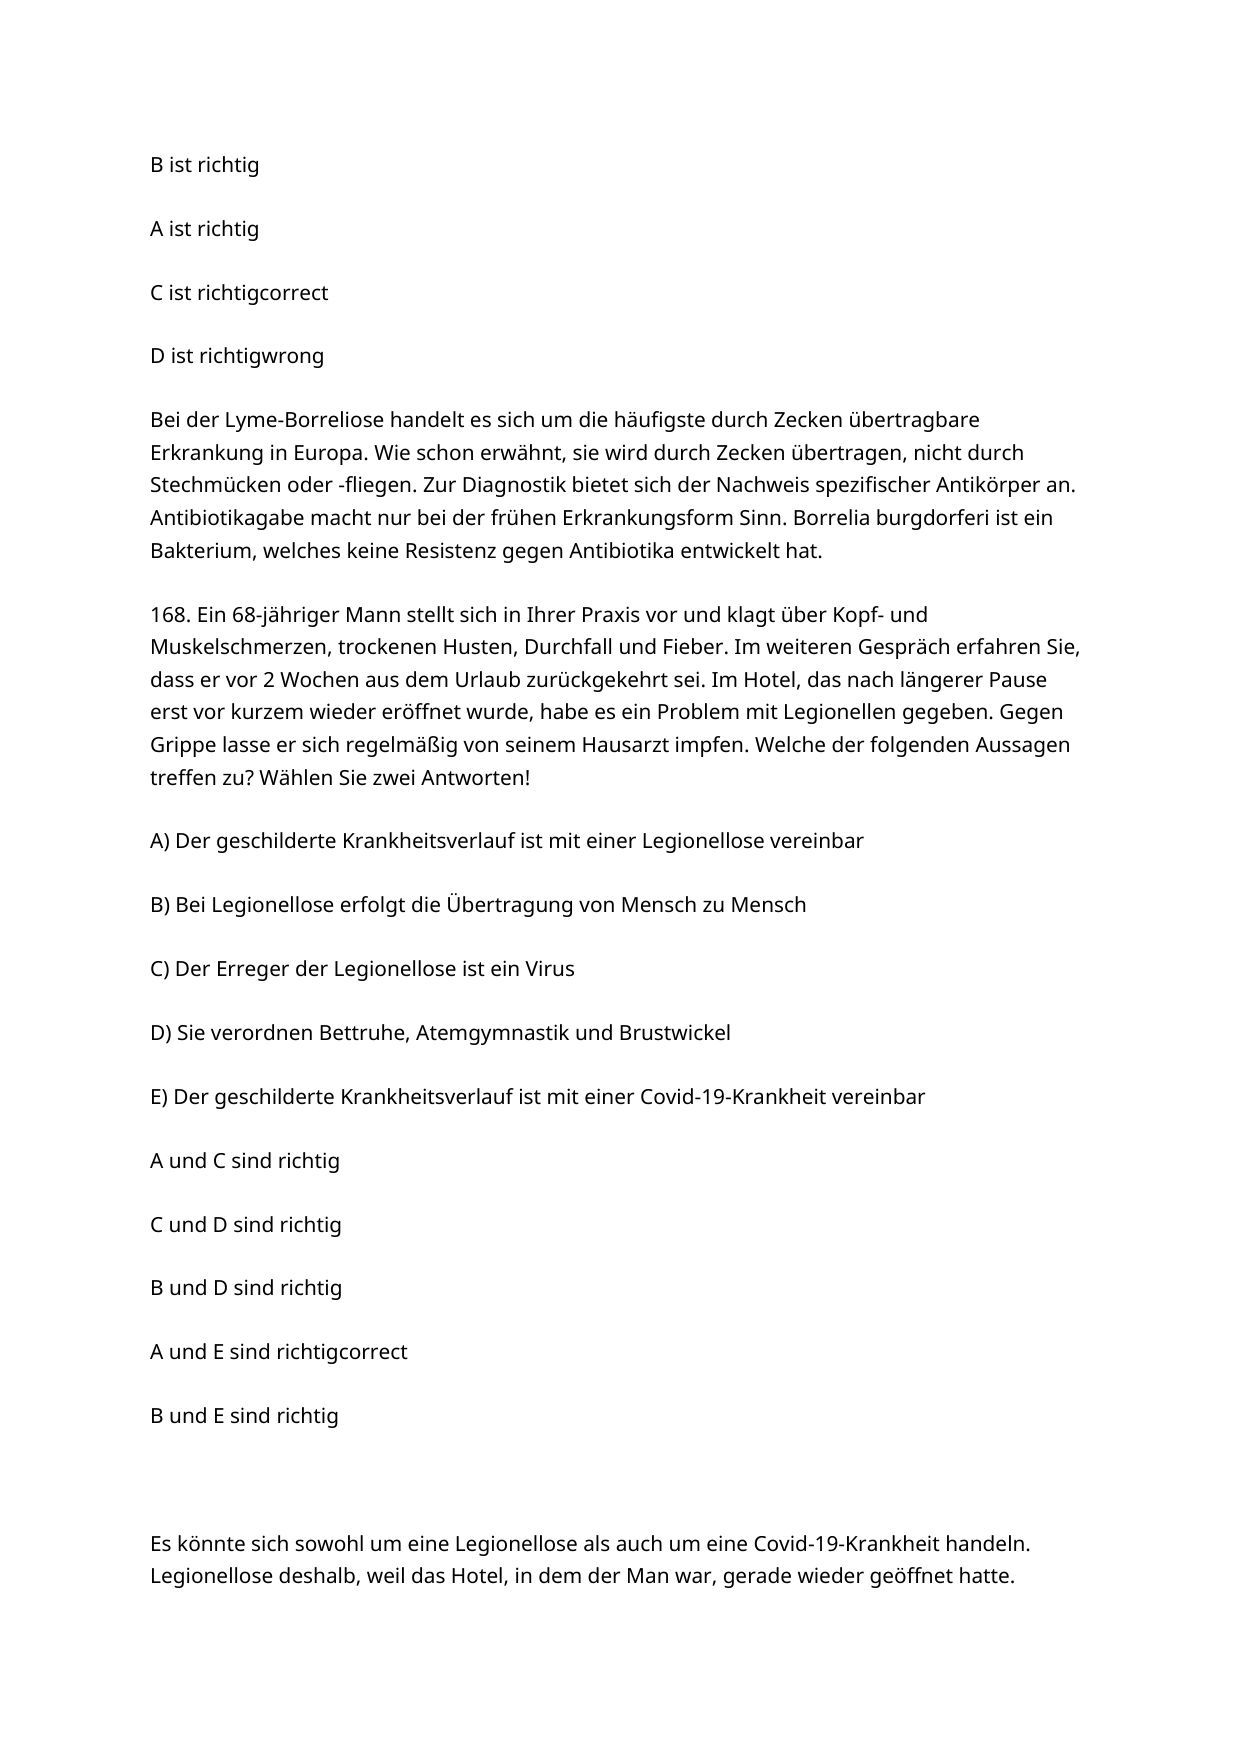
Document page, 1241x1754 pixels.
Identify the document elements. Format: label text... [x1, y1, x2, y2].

text A und E sind richtigcorrect [150, 1337, 1090, 1366]
text D) Sie verordnen Bettruhe, Atemgymnastik und Brustwickel [150, 1018, 1090, 1047]
text E) Der geschilderte Krankheitsverlauf ist mit einer Covid-19-Krankheit vereinbar [150, 1082, 1090, 1110]
text C ist richtigcorrect [150, 278, 1090, 306]
text B und D sind richtig [150, 1273, 1090, 1302]
text A) Der geschilderte Krankheitsverlauf ist mit einer Legionellose vereinbar [150, 827, 1090, 855]
text B) Bei Legionellose erfolgt die Übertragung von Mensch zu Mensch [150, 890, 1090, 919]
text Bei der Lyme-Borreliose handelt es sich um die häufigste durch Zecken übertragbare Erkrankung in Europa. Wie schon erwähnt, sie wird durch Zecken übertragen, nicht durch Stechmücken oder -fliegen. Zur Diagnostik bietet sich der Nachweis spezifischer Antikörper an. Antibiotikagabe macht nur bei der frühen Erkrankungsform Sinn. Borrelia burgdorferi ist ein Bakterium, welches keine Resistenz gegen Antibiotika entwickelt hat. [150, 405, 1090, 564]
text A ist richtig [150, 214, 1090, 242]
text C und D sind richtig [150, 1210, 1090, 1238]
text B und E sind richtig [150, 1401, 1090, 1430]
text A und C sind richtig [150, 1146, 1090, 1174]
text D ist richtigwrong [150, 342, 1090, 370]
text 168. Ein 68-jähriger Mann stellt sich in Ihrer Praxis vor und klagt über Kopf- und Muskelschmerzen, trockenen Husten, Durchfall und Fieber. Im weiteren Gespräch erfahren Sie, dass er vor 2 Wochen aus dem Urlaub zurückgekehrt sei. Im Hotel, das nach längerer Pause erst vor kurzem wieder eröffnet wurde, habe es ein Problem mit Legionellen gegeben. Gegen Grippe lasse er sich regelmäßig von seinem Hausarzt impfen. Welche der folgenden Aussagen treffen zu? Wählen Sie zwei Antworten! [150, 600, 1090, 791]
text B ist richtig [150, 150, 1090, 178]
text C) Der Erreger der Legionellose ist ein Virus [150, 954, 1090, 983]
text Es könnte sich sowohl um eine Legionellose als auch um eine Covid-19-Krankheit handeln. Legionellose deshalb, weil das Hotel, in dem der Man war, gerade wieder geöffnet hatte. [150, 1529, 1090, 1590]
